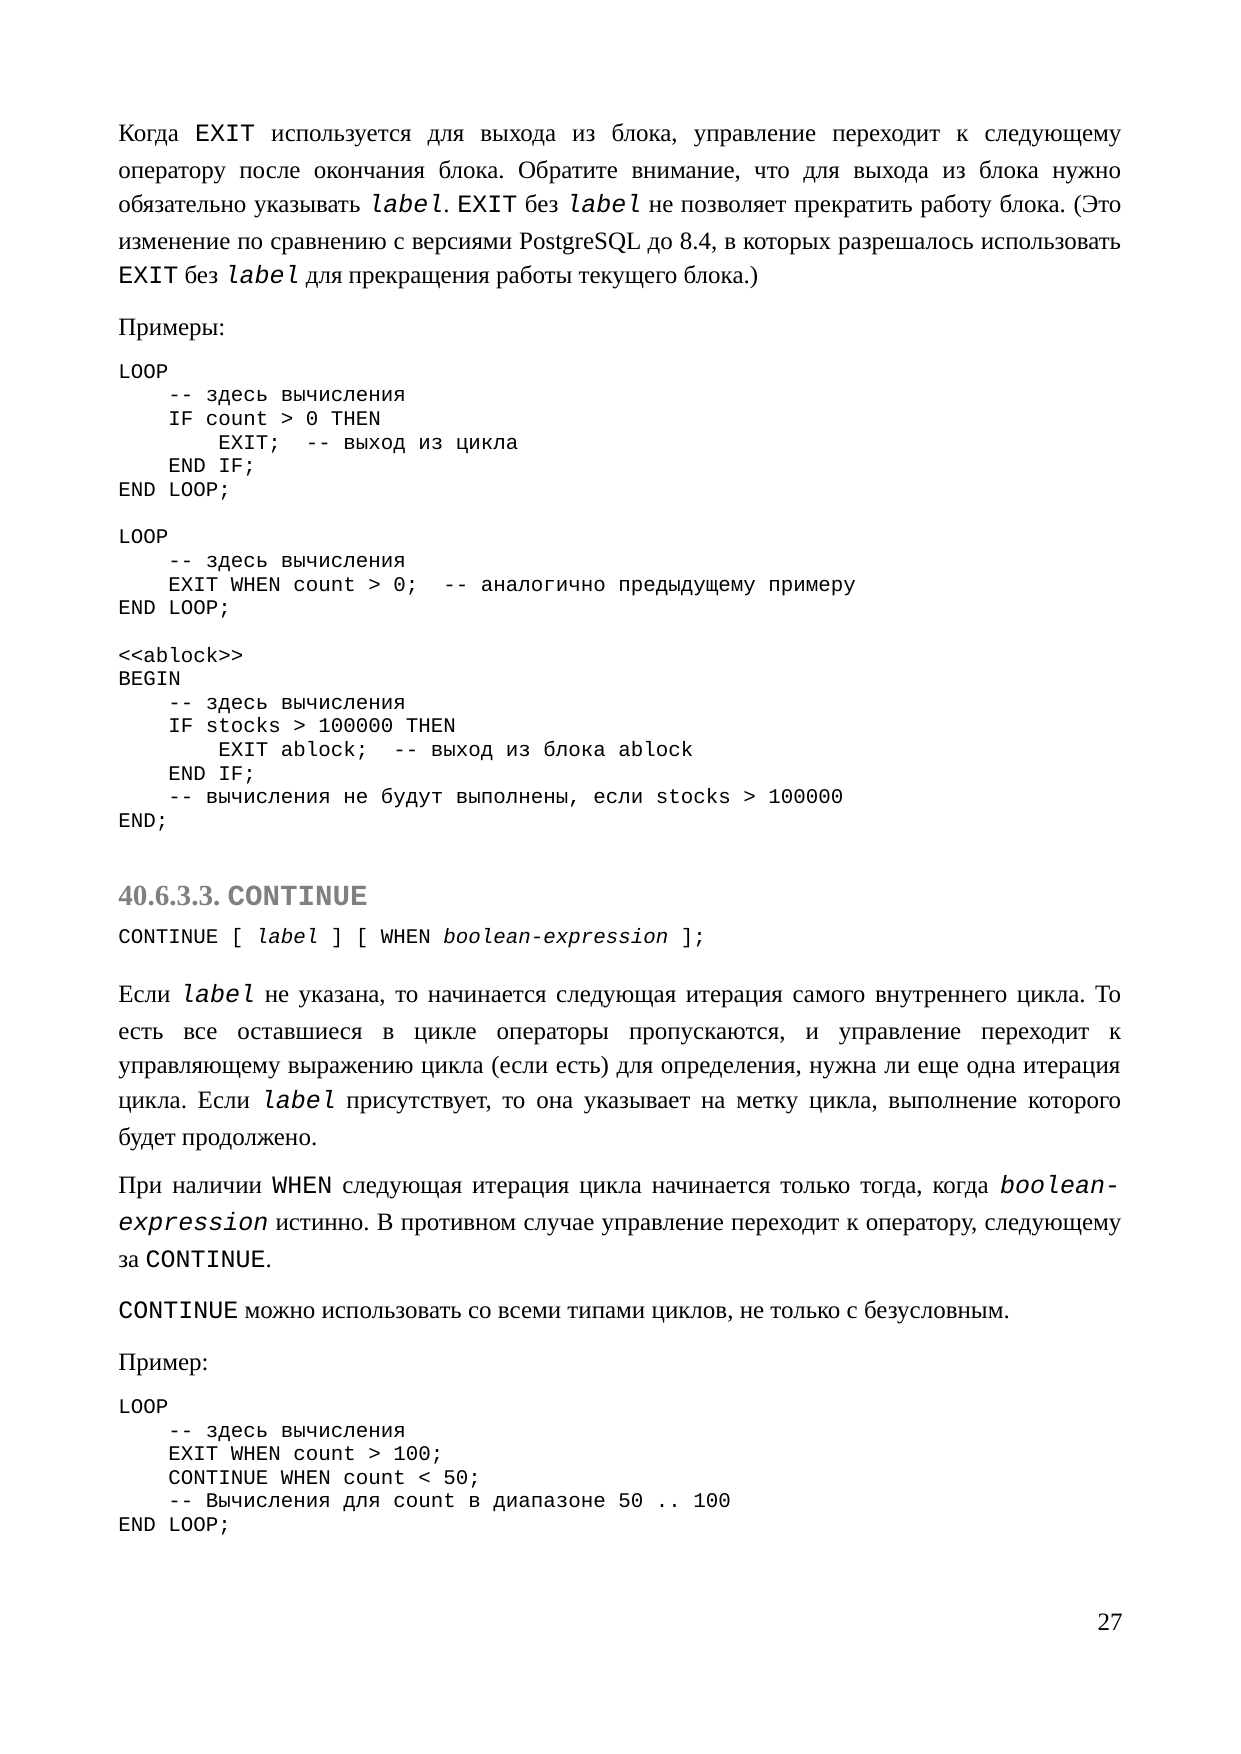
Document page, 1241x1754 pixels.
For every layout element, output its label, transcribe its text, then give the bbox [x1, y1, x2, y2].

text CONTINUE можно использовать со всеми типами циклов, не только с безусловным. [118, 1295, 1122, 1326]
text -- вычисления не будут выполнены, если stocks > 100000 [118, 786, 1122, 810]
text Если label не указана, то начинается следующая итерация самого внутреннего цикла. То есть все оставшиеся в цикле операторы пропускаются, и управление переходит к управляющему выражению цикла (если есть) для определения, нужна ли еще одна итерация цикла. Если label присутствует, то она указывает на метку цикла, выполнение которого будет продолжено. [118, 979, 1122, 1150]
text IF stocks > 100000 THEN [118, 716, 1122, 739]
text -- здесь вычисления [118, 692, 1122, 716]
text END LOOP; [118, 597, 1122, 621]
text Примеры: [118, 312, 1122, 341]
text При наличии WHEN следующая итерация цикла начинается только тогда, когда boolean-expression истинно. В противном случае управление переходит к оператору, следующему за CONTINUE. [118, 1171, 1122, 1274]
text END LOOP; [118, 1514, 1122, 1538]
text CONTINUE WHEN count < 50; [118, 1467, 1122, 1491]
text EXIT; -- выход из цикла [118, 432, 1122, 455]
text END IF; [118, 455, 1122, 479]
text END IF; [118, 763, 1122, 786]
text BEGIN [118, 668, 1122, 692]
text LOOP [118, 361, 1122, 384]
text LOOP [118, 526, 1122, 550]
text -- Вычисления для count в диапазоне 50 .. 100 [118, 1491, 1122, 1514]
text Когда EXIT используется для выхода из блока, управление переходит к следующему оператору после окончания блока. Обратите внимание, что для выхода из блока нужно обязательно указывать label. EXIT без label не позволяет прекратить работу блока. (Это изменение по сравнению с версиями PostgreSQL до 8.4, в которых разрешалось использовать EXIT без label для прекращения работы текущего блока.) [118, 118, 1122, 291]
subtitle 40.6.3.3. CONTINUE [118, 878, 1122, 914]
text Пример: [118, 1347, 1122, 1376]
text LOOP [118, 1396, 1122, 1419]
text EXIT WHEN count > 0; -- аналогично предыдущему примеру [118, 574, 1122, 597]
text END LOOP; [118, 479, 1122, 503]
text -- здесь вычисления [118, 384, 1122, 408]
text CONTINUE [ label ] [ WHEN boolean-expression ]; [118, 926, 1122, 950]
text IF count > 0 THEN [118, 408, 1122, 432]
text END; [118, 810, 1122, 834]
text -- здесь вычисления [118, 1419, 1122, 1443]
text <<ablock>> [118, 644, 1122, 668]
text EXIT ablock; -- выход из блока ablock [118, 739, 1122, 763]
text -- здесь вычисления [118, 550, 1122, 574]
text EXIT WHEN count > 100; [118, 1443, 1122, 1467]
